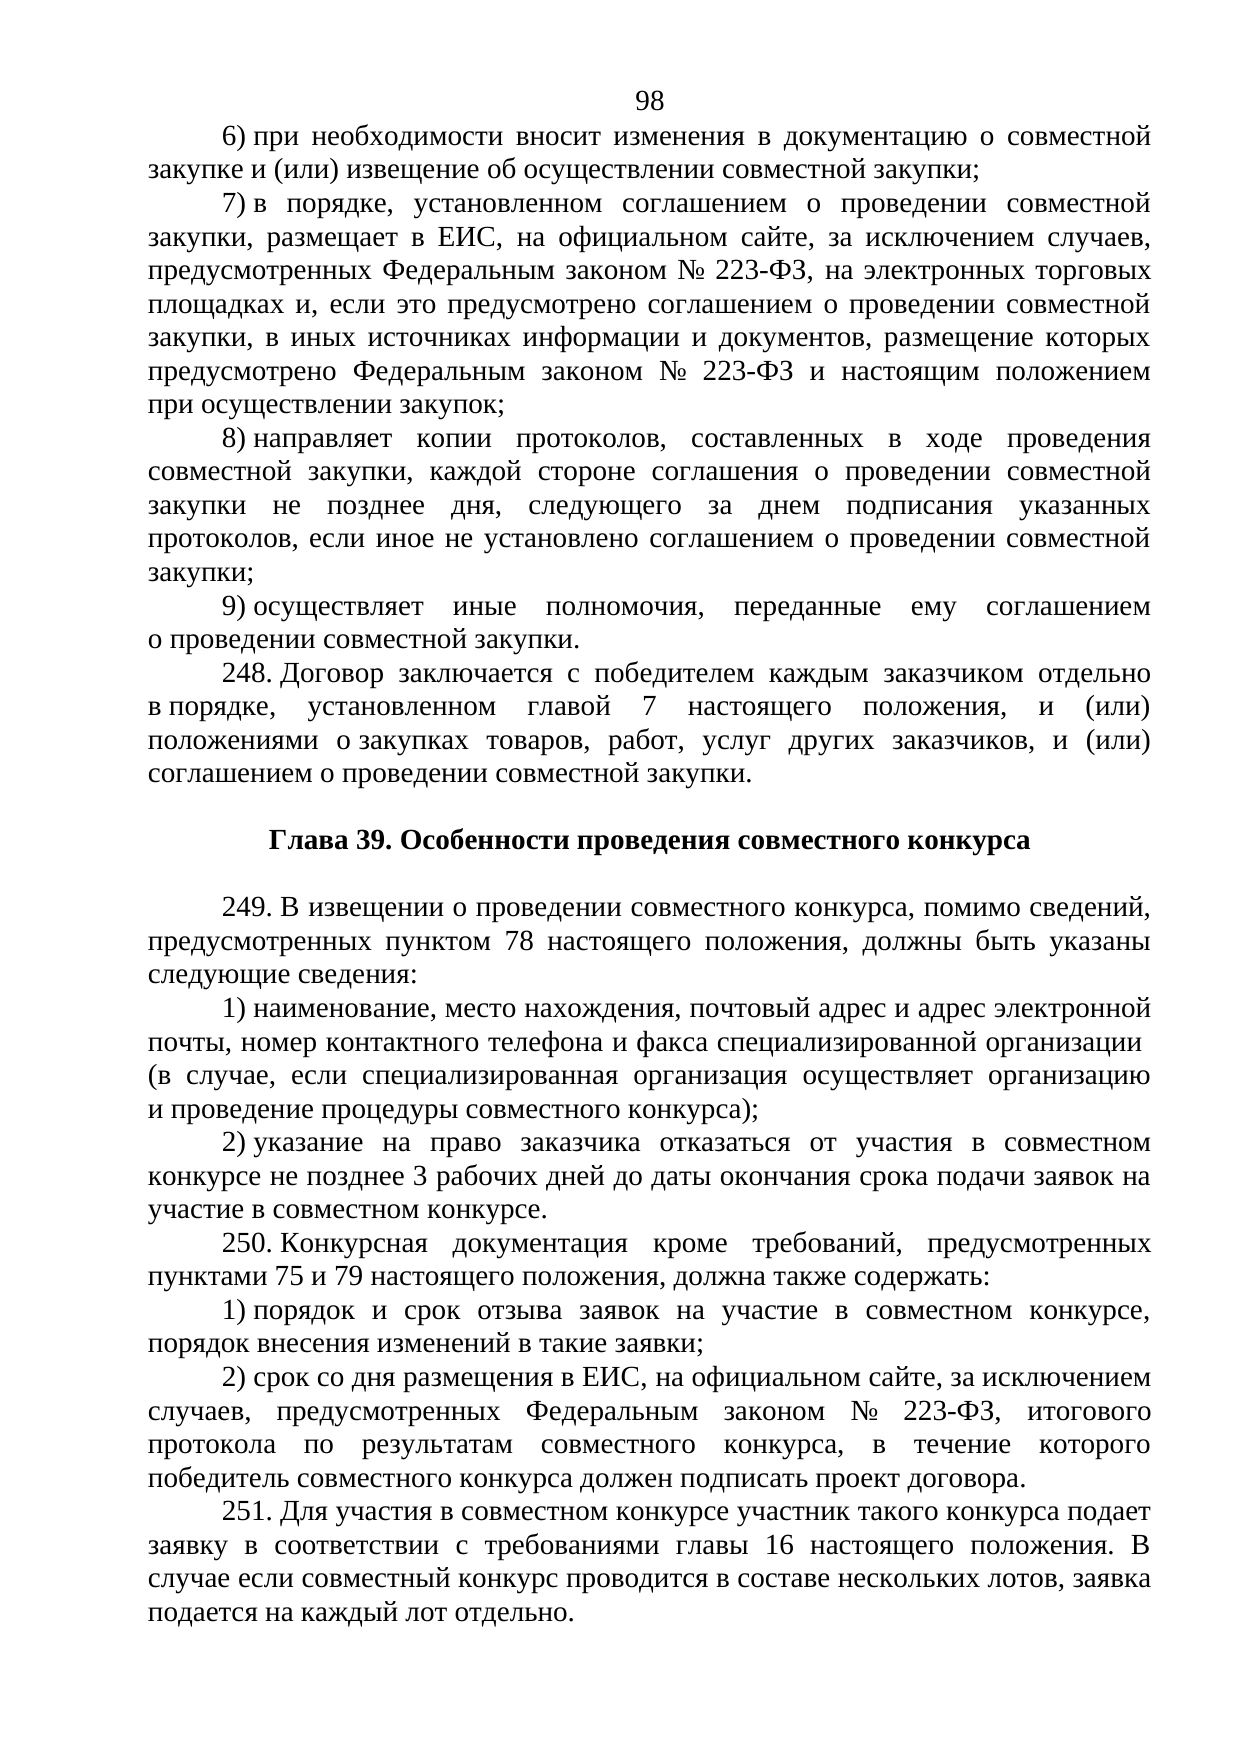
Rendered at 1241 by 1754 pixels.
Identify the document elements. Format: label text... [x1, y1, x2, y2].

text 248. Договор заключается с победителем каждым заказчиком отдельно в порядке, установленном главой 7 настоящего положения, и (или) положениями о закупках товаров, работ, услуг других заказчиков, и (или) соглашением о проведении совместной закупки. [148, 655, 1152, 789]
text 1) порядок и срок отзыва заявок на участие в совместном конкурсе, порядок внесения изменений в такие заявки; [148, 1292, 1152, 1359]
text 250. Конкурсная документация кроме требований, предусмотренных пунктами 75 и 79 настоящего положения, должна также содержать: [148, 1225, 1152, 1292]
text 2) указание на право заказчика отказаться от участия в совместном конкурсе не позднее 3 рабочих дней до даты окончания срока подачи заявок на участие в совместном конкурсе. [148, 1124, 1152, 1225]
text Глава 39. Особенности проведения совместного конкурса [148, 822, 1152, 856]
text 1) наименование, место нахождения, почтовый адрес и адрес электронной почты, номер контактного телефона и факса специализированной организации (в случае, если специализированная организация осуществляет организацию и проведение процедуры совместного конкурса); [148, 990, 1152, 1124]
text 7) в порядке, установленном соглашением о проведении совместной закупки, размещает в ЕИС, на официальном сайте, за исключением случаев, предусмотренных Федеральным законом № 223-ФЗ, на электронных торговых площадках и, если это предусмотрено соглашением о проведении совместной закупки, в иных источниках информации и документов, размещение которых предусмотрено Федеральным законом № 223-ФЗ и настоящим положением при осуществлении закупок; [148, 185, 1152, 420]
text 8) направляет копии протоколов, составленных в ходе проведения совместной закупки, каждой стороне соглашения о проведении совместной закупки не позднее дня, следующего за днем подписания указанных протоколов, если иное не установлено соглашением о проведении совместной закупки; [148, 420, 1152, 588]
text 6) при необходимости вносит изменения в документацию о совместной закупке и (или) извещение об осуществлении совместной закупки; [148, 118, 1152, 185]
text 2) срок со дня размещения в ЕИС, на официальном сайте, за исключением случаев, предусмотренных Федеральным законом № 223-ФЗ, итогового протокола по результатам совместного конкурса, в течение которого победитель совместного конкурса должен подписать проект договора. [148, 1359, 1152, 1493]
text 9) осуществляет иные полномочия, переданные ему соглашением о проведении совместной закупки. [148, 588, 1152, 655]
text 251. Для участия в совместном конкурсе участник такого конкурса подает заявку в соответствии с требованиями главы 16 настоящего положения. В случае если совместный конкурс проводится в составе нескольких лотов, заявка подается на каждый лот отдельно. [148, 1493, 1152, 1627]
text 249. В извещении о проведении совместного конкурса, помимо сведений, предусмотренных пунктом 78 настоящего положения, должны быть указаны следующие сведения: [148, 889, 1152, 990]
